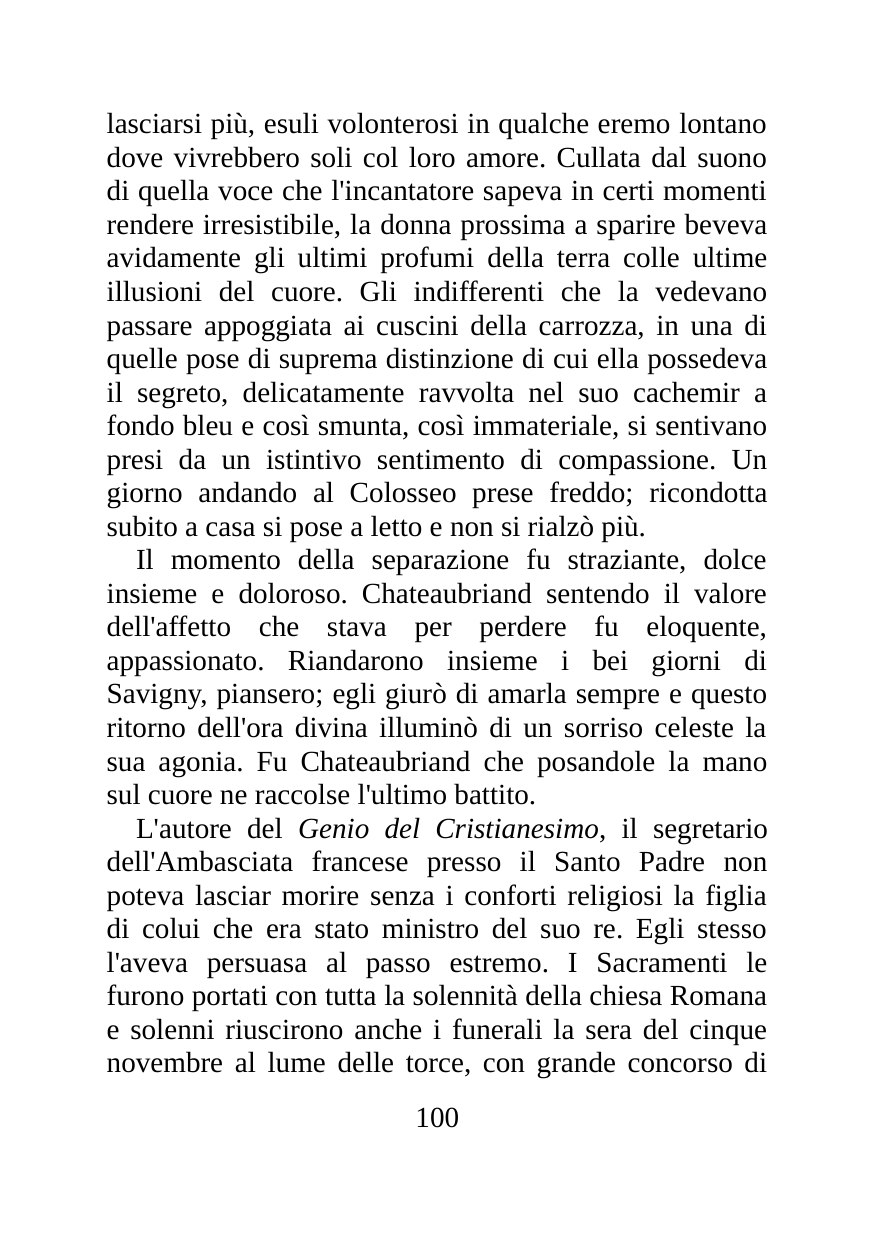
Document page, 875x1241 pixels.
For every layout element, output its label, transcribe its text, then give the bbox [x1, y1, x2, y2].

text L'autore del Genio del Cristianesimo, il segretario dell'Ambasciata francese presso il Santo Padre non poteva lasciar morire senza i conforti religiosi la figlia di colui che era stato ministro del suo re. Egli stesso l'aveva persuasa al passo estremo. I Sacramenti le furono portati con tutta la solennità della chiesa Romana e solenni riuscirono anche i funerali la sera del cinque novembre al lume delle torce, con grande concorso di [106, 811, 768, 1079]
text Il momento della separazione fu straziante, dolce insieme e doloroso. Chateaubriand sentendo il valore dell'affetto che stava per perdere fu eloquente, appassionato. Riandarono insieme i bei giorni di Savigny, piansero; egli giurò di amarla sempre e questo ritorno dell'ora divina illuminò di un sorriso celeste la sua agonia. Fu Chateaubriand che posandole la mano sul cuore ne raccolse l'ultimo battito. [106, 542, 768, 811]
text lasciarsi più, esuli volonterosi in qualche eremo lontano dove vivrebbero soli col loro amore. Cullata dal suono di quella voce che l'incantatore sapeva in certi momenti rendere irresistibile, la donna prossima a sparire beveva avidamente gli ultimi profumi della terra colle ultime illusioni del cuore. Gli indifferenti che la vedevano passare appoggiata ai cuscini della carrozza, in una di quelle pose di suprema distinzione di cui ella possedeva il segreto, delicatamente ravvolta nel suo cachemir a fondo bleu e così smunta, così immateriale, si sentivano presi da un istintivo sentimento di compassione. Un giorno andando al Colosseo prese freddo; ricondotta subito a casa si pose a letto e non si rialzò più. [106, 106, 768, 542]
